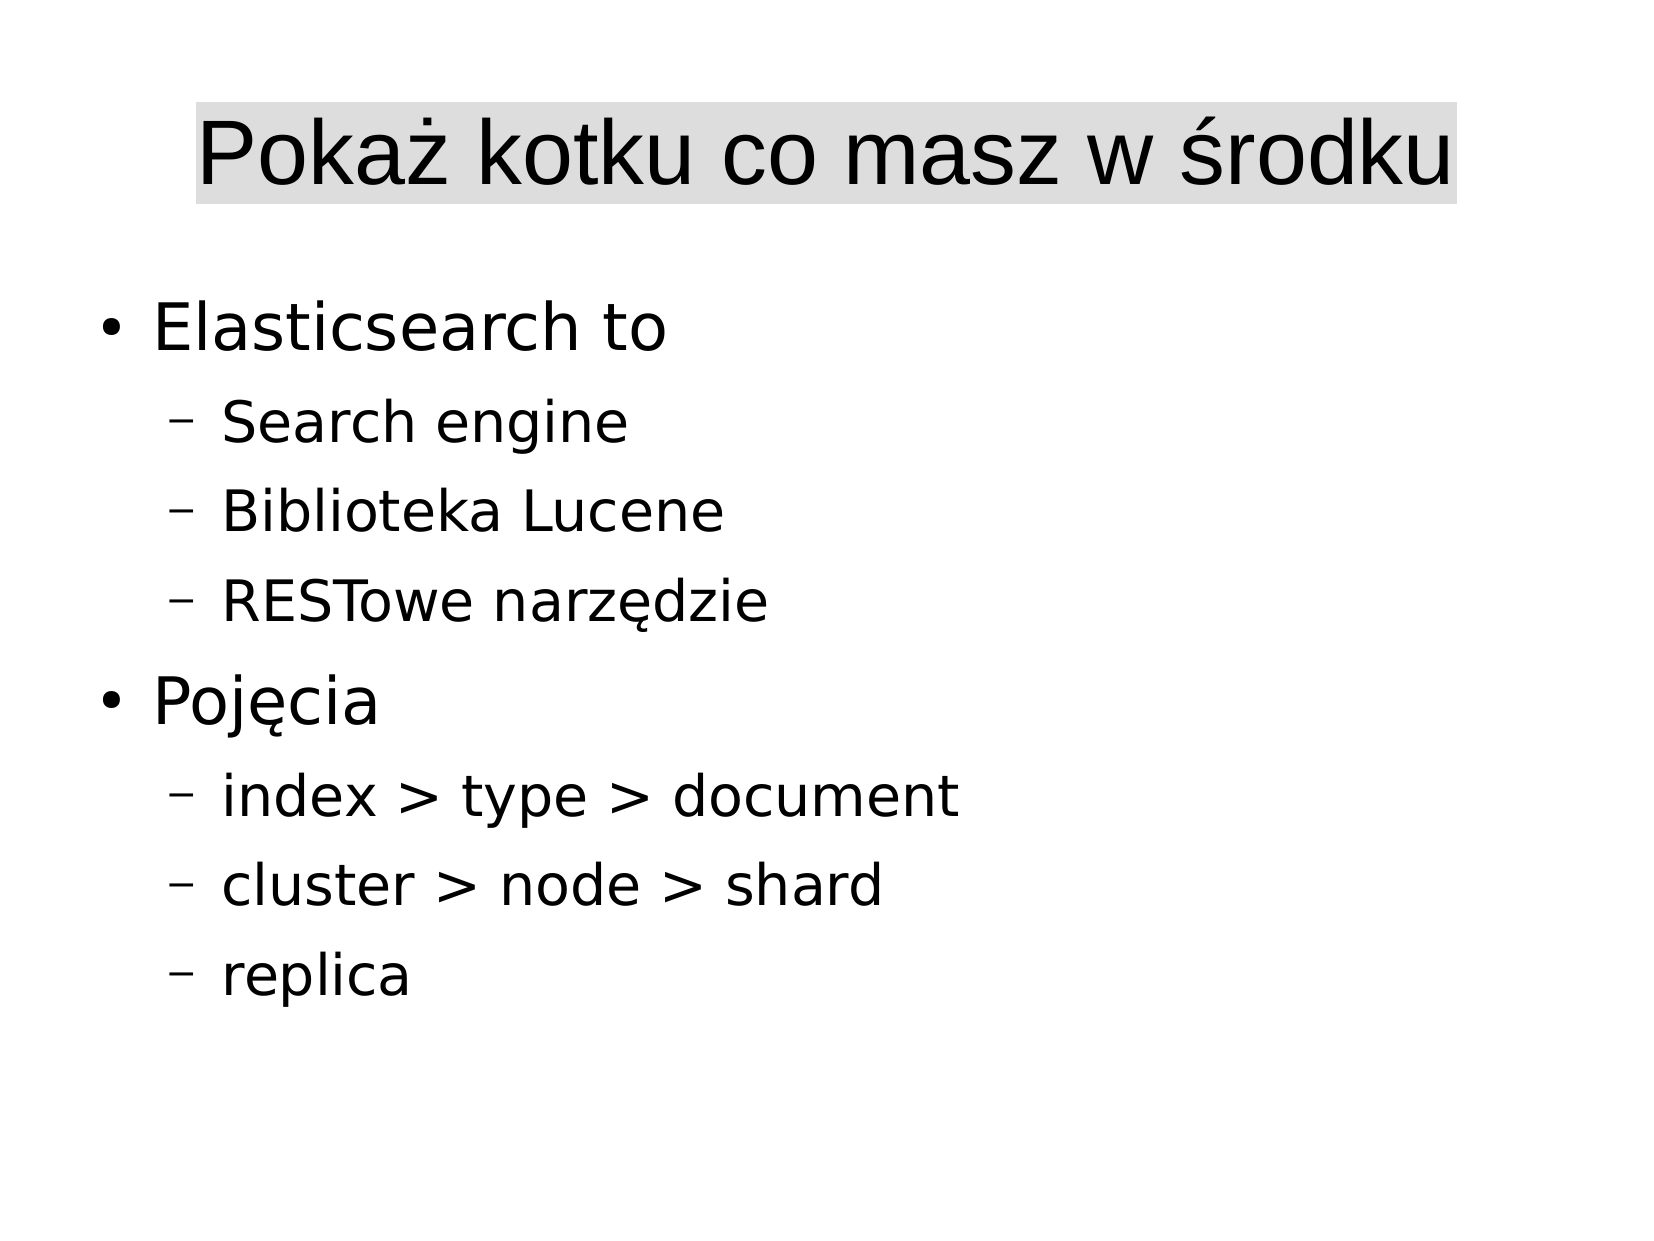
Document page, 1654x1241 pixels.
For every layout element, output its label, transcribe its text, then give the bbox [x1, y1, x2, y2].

list Elasticsearch to Search engine Biblioteka Lucene RESTowe narzędzie Pojęcia index > type > document cluster > node > shard replica [82, 290, 1571, 1010]
title Pokaż kotku co masz w środku [82, 49, 1571, 257]
